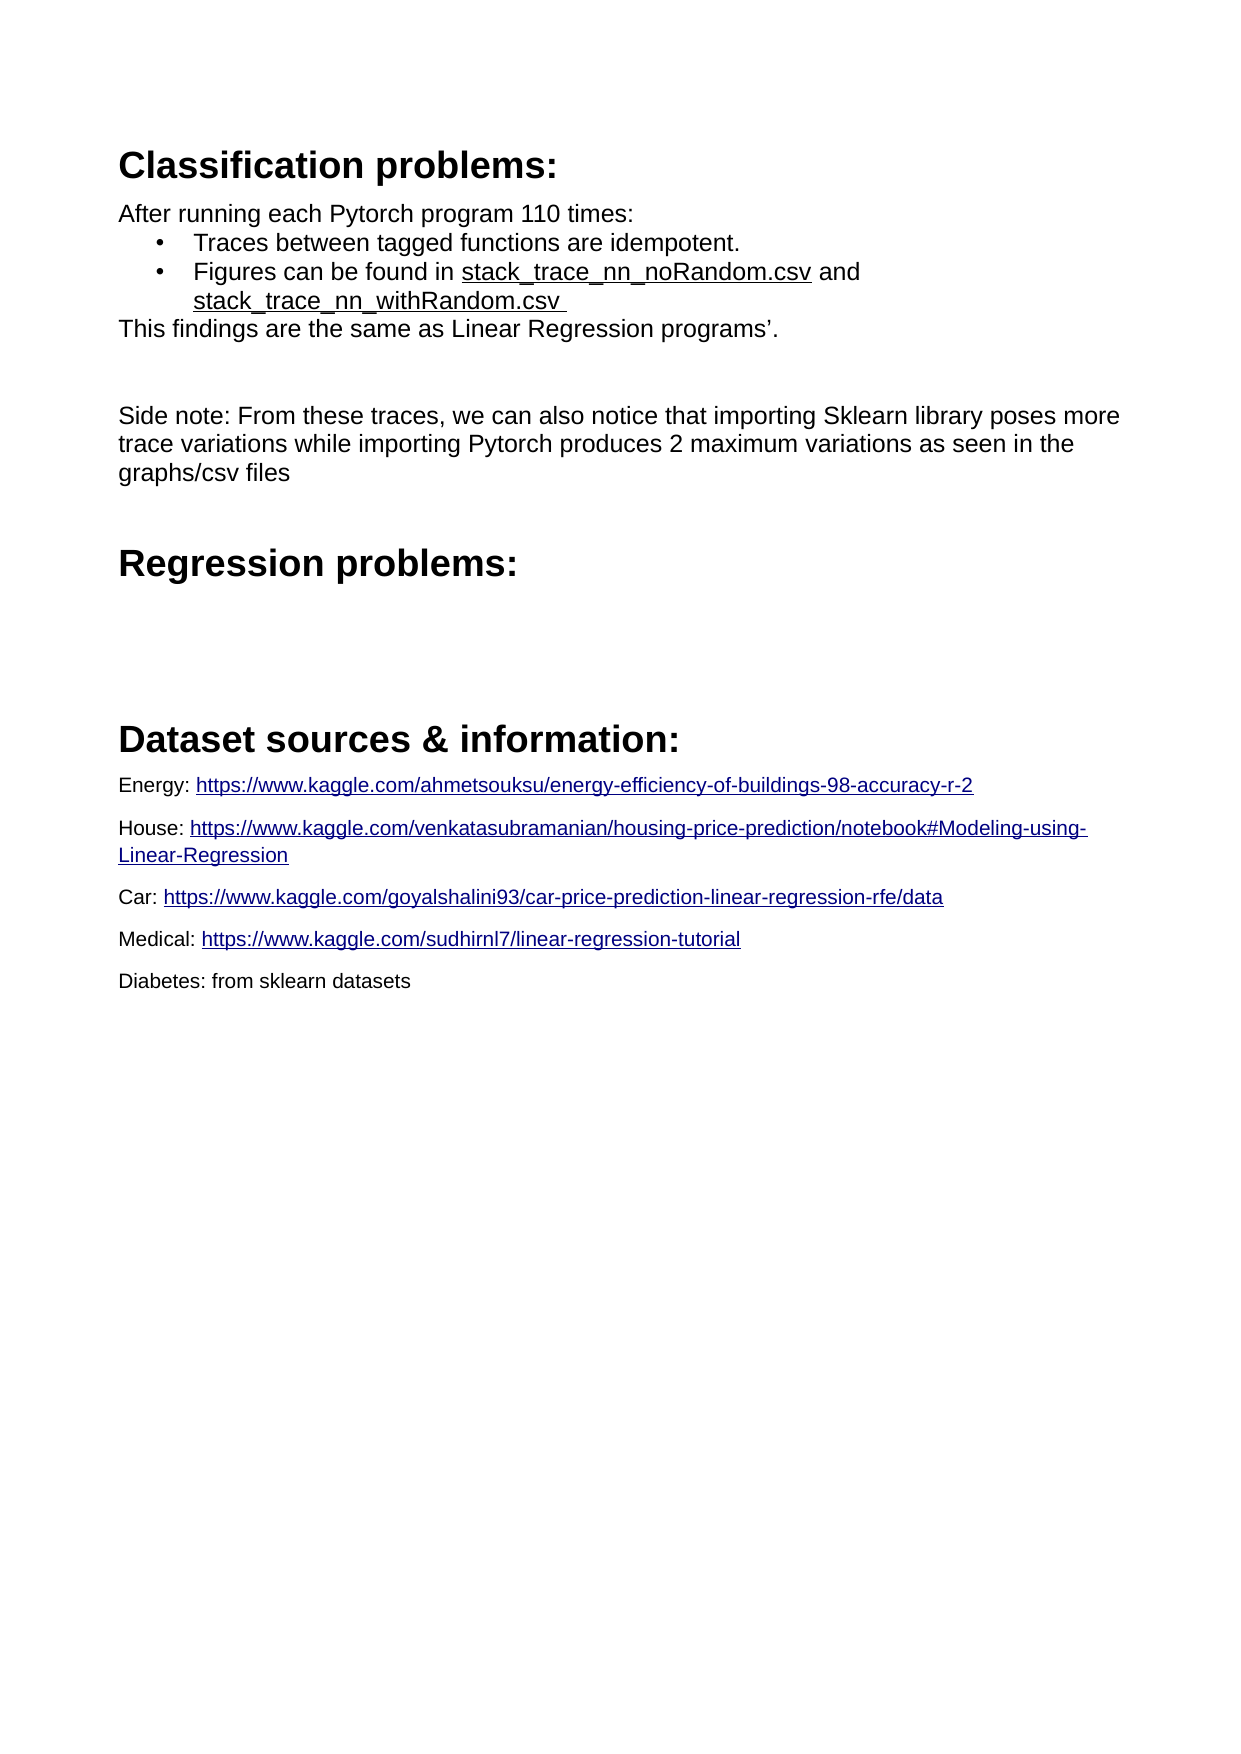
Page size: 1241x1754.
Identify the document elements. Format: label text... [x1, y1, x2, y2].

list Figures can be found in stack_trace_nn_noRandom.csv and stack_trace_nn_withRandom.csv [156, 257, 1122, 314]
text Energy: https://www.kaggle.com/ahmetsouksu/energy-efficiency-of-buildings-98-accuracy-r-2 [118, 773, 1122, 797]
list Traces between tagged functions are idempotent. [156, 228, 1122, 257]
text After running each Pytorch program 110 times: [118, 199, 1122, 228]
text Medical: https://www.kaggle.com/sudhirnl7/linear-regression-tutorial [118, 927, 1122, 951]
subtitle Dataset sources & information: [118, 717, 1122, 761]
text This findings are the same as Linear Regression programs’. [118, 314, 1122, 343]
text Side note: From these traces, we can also notice that importing Sklearn library poses more trace variations while importing Pytorch produces 2 maximum variations as seen in the graphs/csv files [118, 401, 1122, 487]
text Car: https://www.kaggle.com/goyalshalini93/car-price-prediction-linear-regression-rfe/data [118, 885, 1122, 909]
text Diabetes: from sklearn datasets [118, 969, 1122, 993]
subtitle Classification problems: [118, 143, 1122, 187]
subtitle Regression problems: [118, 541, 1122, 584]
text House: https://www.kaggle.com/venkatasubramanian/housing-price-prediction/notebook#Modeling-using-Linear-Regression [118, 815, 1122, 867]
